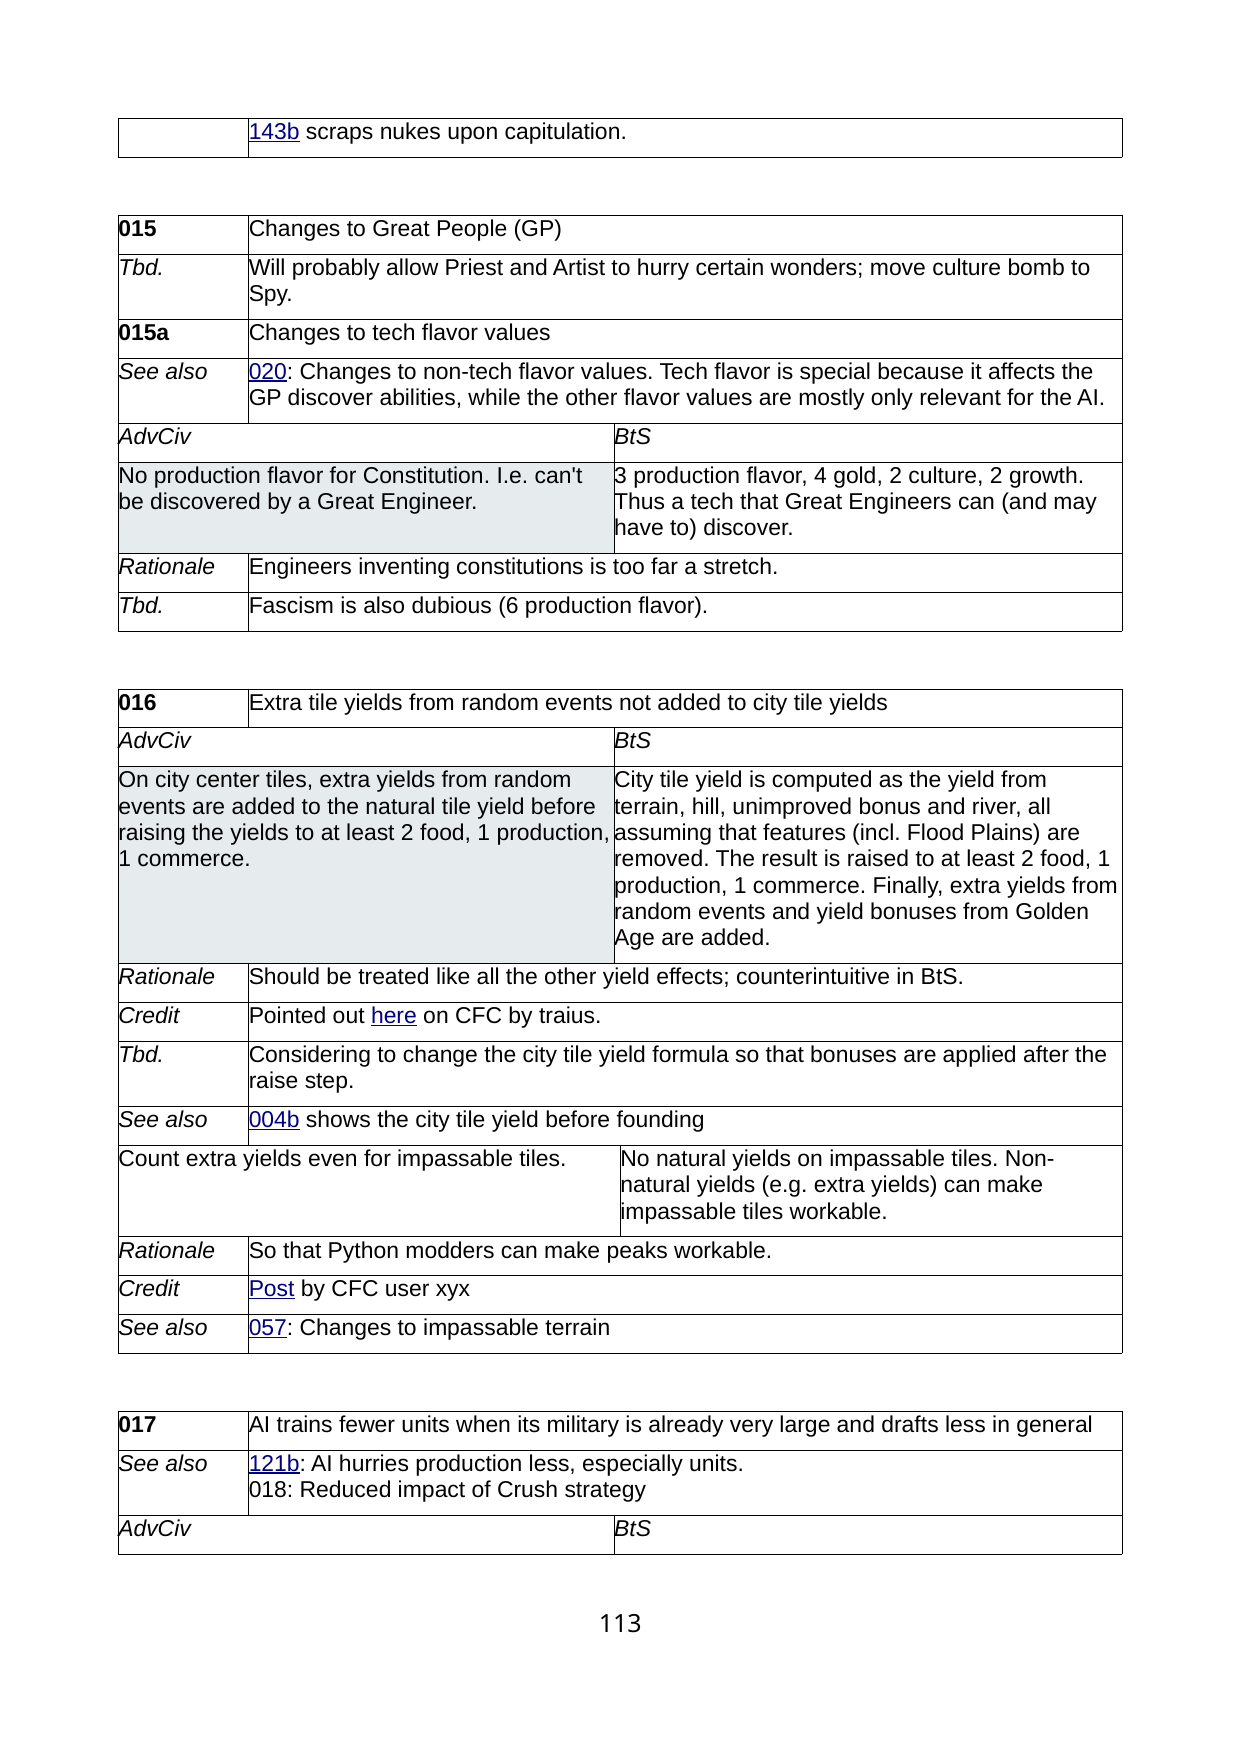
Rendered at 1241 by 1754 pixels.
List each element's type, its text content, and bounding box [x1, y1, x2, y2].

table_header Extra tile yields from random events not added to city tile yields [249, 690, 1122, 727]
table_cell No production flavor for Constitution. I.e. can't be discovered by a Great Engineer. [119, 463, 614, 553]
table_cell No natural yields on impassable tiles. Non-natural yields (e.g. extra yields) can make impassable tiles workable. [621, 1146, 1122, 1236]
table_cell AdvCiv [119, 424, 614, 462]
table_cell Tbd. [119, 255, 248, 319]
table_cell Tbd. [119, 593, 248, 631]
table_cell 015a [119, 320, 248, 357]
table_cell Rationale [119, 964, 248, 1002]
table_cell 121b: AI hurries production less, especially units. 018: Reduced impact of Crush strategy [249, 1451, 1122, 1515]
table_cell [119, 119, 248, 157]
table_cell Rationale [119, 1237, 248, 1275]
table_cell Fascism is also dubious (6 production flavor). [249, 593, 1122, 631]
table_cell Engineers inventing constitutions is too far a stretch. [249, 554, 1122, 592]
table_cell Considering to change the city tile yield formula so that bonuses are applied after the raise step. [249, 1042, 1122, 1106]
table_cell 143b scraps nukes upon capitulation. [249, 119, 1122, 157]
table_cell Will probably allow Priest and Artist to hurry certain wonders; move culture bomb to Spy. [249, 255, 1122, 319]
table_cell Changes to tech flavor values [249, 320, 1122, 357]
table_cell 3 production flavor, 4 gold, 2 culture, 2 growth. Thus a tech that Great Engineers can (and may have to) discover. [615, 463, 1122, 553]
table_cell 004b shows the city tile yield before founding [249, 1107, 1122, 1145]
table_header 017 [119, 1412, 248, 1449]
table_cell BtS [615, 728, 1122, 766]
table_header 016 [119, 690, 248, 727]
table_cell See also [119, 1451, 248, 1515]
table_cell Credit [119, 1276, 248, 1314]
table_cell Post by CFC user xyx [249, 1276, 1122, 1314]
table_cell Credit [119, 1003, 248, 1041]
table_cell See also [119, 1107, 248, 1145]
table_cell On city center tiles, extra yields from random events are added to the natural tile yield before raising the yields to at least 2 food, 1 production, 1 commerce. [119, 767, 614, 963]
table_cell So that Python modders can make peaks workable. [249, 1237, 1122, 1275]
table_header Changes to Great People (GP) [249, 216, 1122, 253]
table_cell AdvCiv [119, 1516, 614, 1553]
table_cell 057: Changes to impassable terrain [249, 1315, 1122, 1353]
table_cell Pointed out here on CFC by traius. [249, 1003, 1122, 1041]
table_cell Count extra yields even for impassable tiles. [119, 1146, 620, 1236]
table_header AI trains fewer units when its military is already very large and drafts less in general [249, 1412, 1122, 1449]
table_cell BtS [615, 1516, 1122, 1553]
table_cell 020: Changes to non-tech flavor values. Tech flavor is special because it affects the GP discover abilities, while the other flavor values are mostly only relevant for the AI. [249, 359, 1122, 423]
table_cell AdvCiv [119, 728, 614, 766]
table_header 015 [119, 216, 248, 253]
table_cell See also [119, 1315, 248, 1353]
table_cell Tbd. [119, 1042, 248, 1106]
table_cell Rationale [119, 554, 248, 592]
table_cell Should be treated like all the other yield effects; counterintuitive in BtS. [249, 964, 1122, 1002]
table_cell City tile yield is computed as the yield from terrain, hill, unimproved bonus and river, all assuming that features (incl. Flood Plains) are removed. The result is raised to at least 2 food, 1 production, 1 commerce. Finally, extra yields from random events and yield bonuses from Golden Age are added. [615, 767, 1122, 963]
table_cell BtS [615, 424, 1122, 462]
table_cell See also [119, 359, 248, 423]
